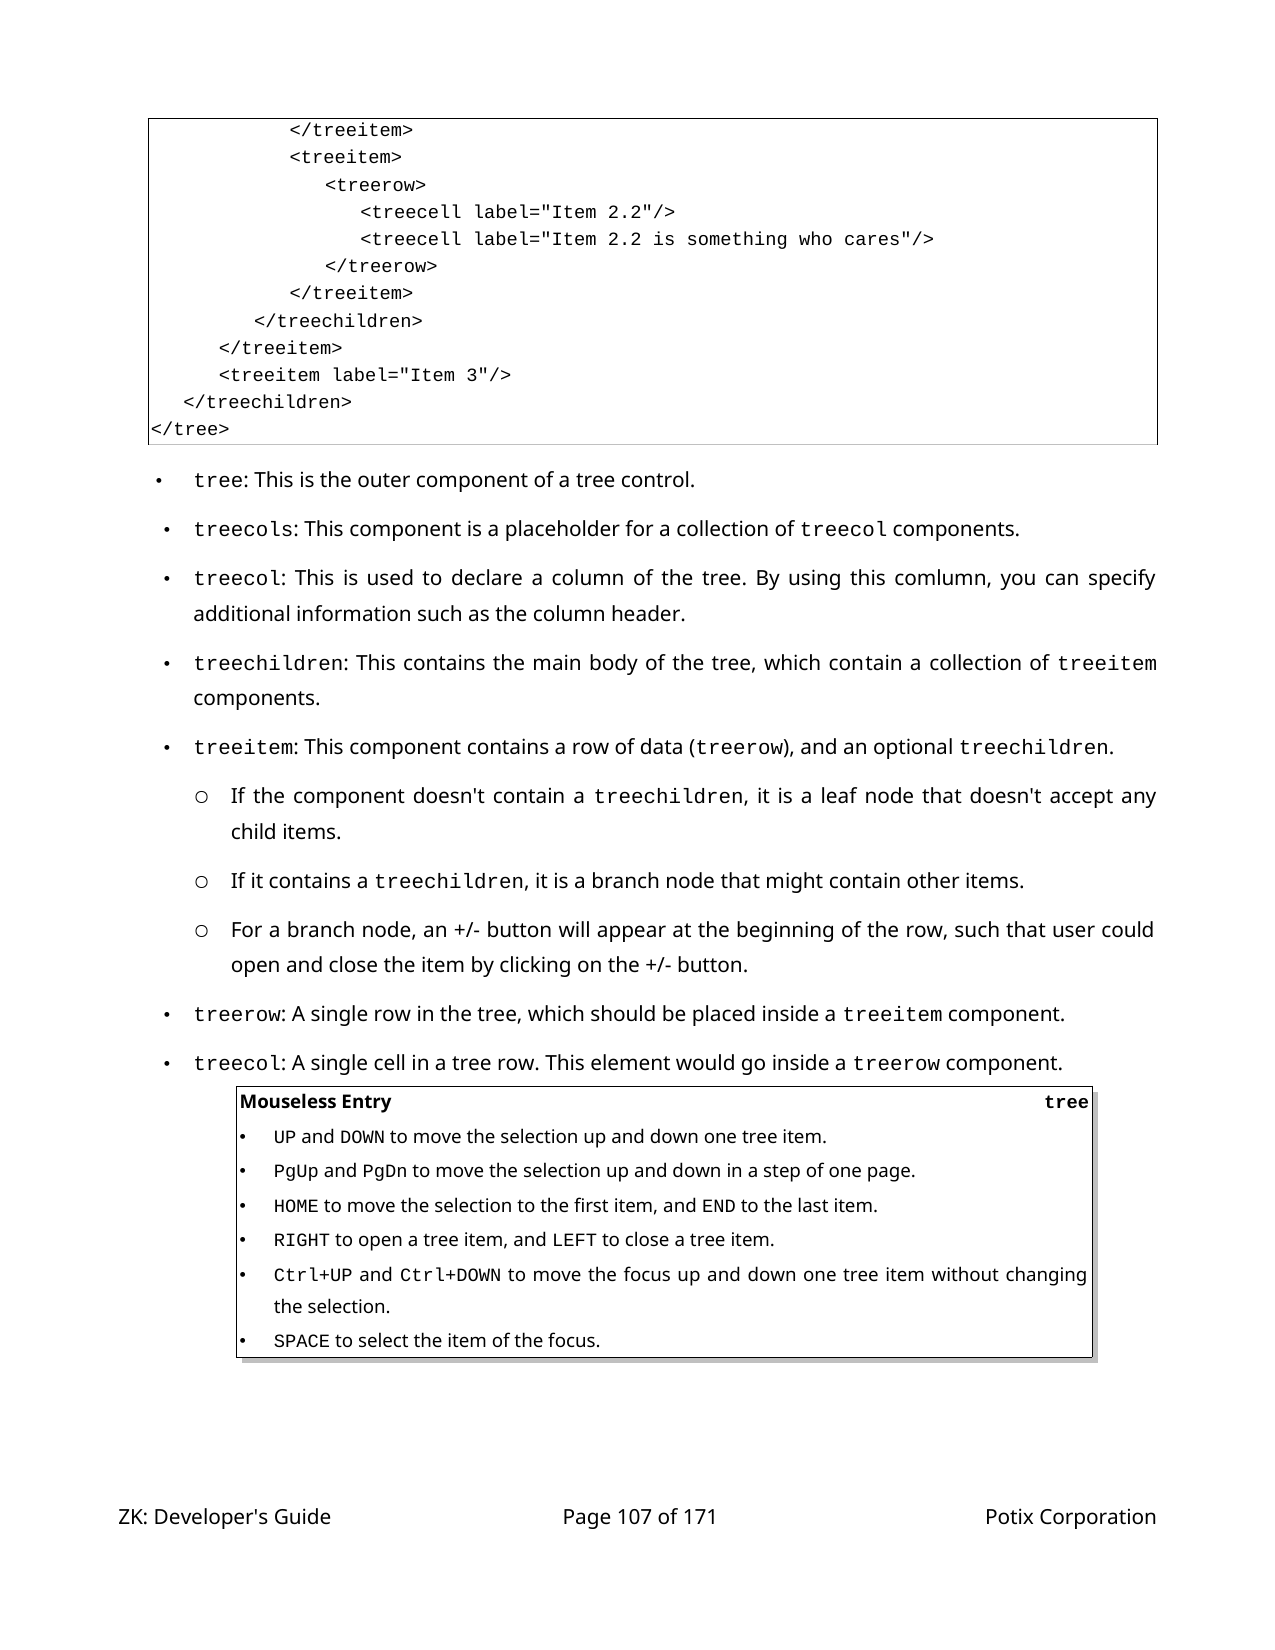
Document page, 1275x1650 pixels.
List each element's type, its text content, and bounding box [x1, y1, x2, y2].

text </treechildren> [149, 390, 1157, 414]
text </treeitem> [149, 336, 1157, 360]
list RIGHT to open a tree item, and LEFT to close a tree item. [237, 1224, 1092, 1253]
list treecols: This component is a placeholder for a collection of treecol components. [164, 514, 1157, 543]
list PgUp and PgDn to move the selection up and down in a step of one page. [237, 1155, 1092, 1183]
list treerow: A single row in the tree, which should be placed inside a treeitem component. [164, 999, 1157, 1027]
list Ctrl+UP and Ctrl+DOWN to move the focus up and down one tree item without changing the selection. [237, 1258, 1092, 1319]
list HOME to move the selection to the first item, and END to the last item. [237, 1189, 1092, 1218]
text <treeitem> [149, 145, 1157, 169]
list treechildren: This contains the main body of the tree, which contain a collection of treeitem components. [164, 648, 1157, 712]
list tree: This is the outer component of a tree control. [156, 465, 1157, 494]
list treecol: A single cell in a tree row. This element would go inside a treerow component. [164, 1048, 1157, 1077]
list If the component doesn't contain a treechildren, it is a leaf node that doesn't accept any child items. [193, 781, 1157, 845]
list treecol: This is used to declare a column of the tree. By using this comlumn, you can specify additional information such as the column header. [164, 563, 1157, 627]
list UP and DOWN to move the selection up and down one tree item. [237, 1120, 1092, 1149]
list treeitem: This component contains a row of data (treerow), and an optional treechildren. [164, 732, 1157, 761]
text </treeitem> [149, 119, 1157, 142]
text </tree> [149, 417, 1157, 444]
text </treeitem> [149, 281, 1157, 306]
text </treerow> [149, 254, 1157, 278]
text <treerow> [149, 172, 1157, 197]
list SPACE to select the item of the focus. [237, 1325, 1092, 1357]
text <treecell label="Item 2.2 is something who cares"/> [149, 227, 1157, 251]
text <treeitem label="Item 3"/> [149, 363, 1157, 387]
list For a branch node, an +/- button will appear at the beginning of the row, such that user could open and close the item by clicking on the +/- button. [193, 915, 1157, 978]
text </treechildren> [149, 308, 1157, 333]
text <treecell label="Item 2.2"/> [149, 200, 1157, 224]
text Mouseless Entry tree [237, 1087, 1092, 1114]
list If it contains a treechildren, it is a branch node that might contain other items. [193, 866, 1157, 894]
